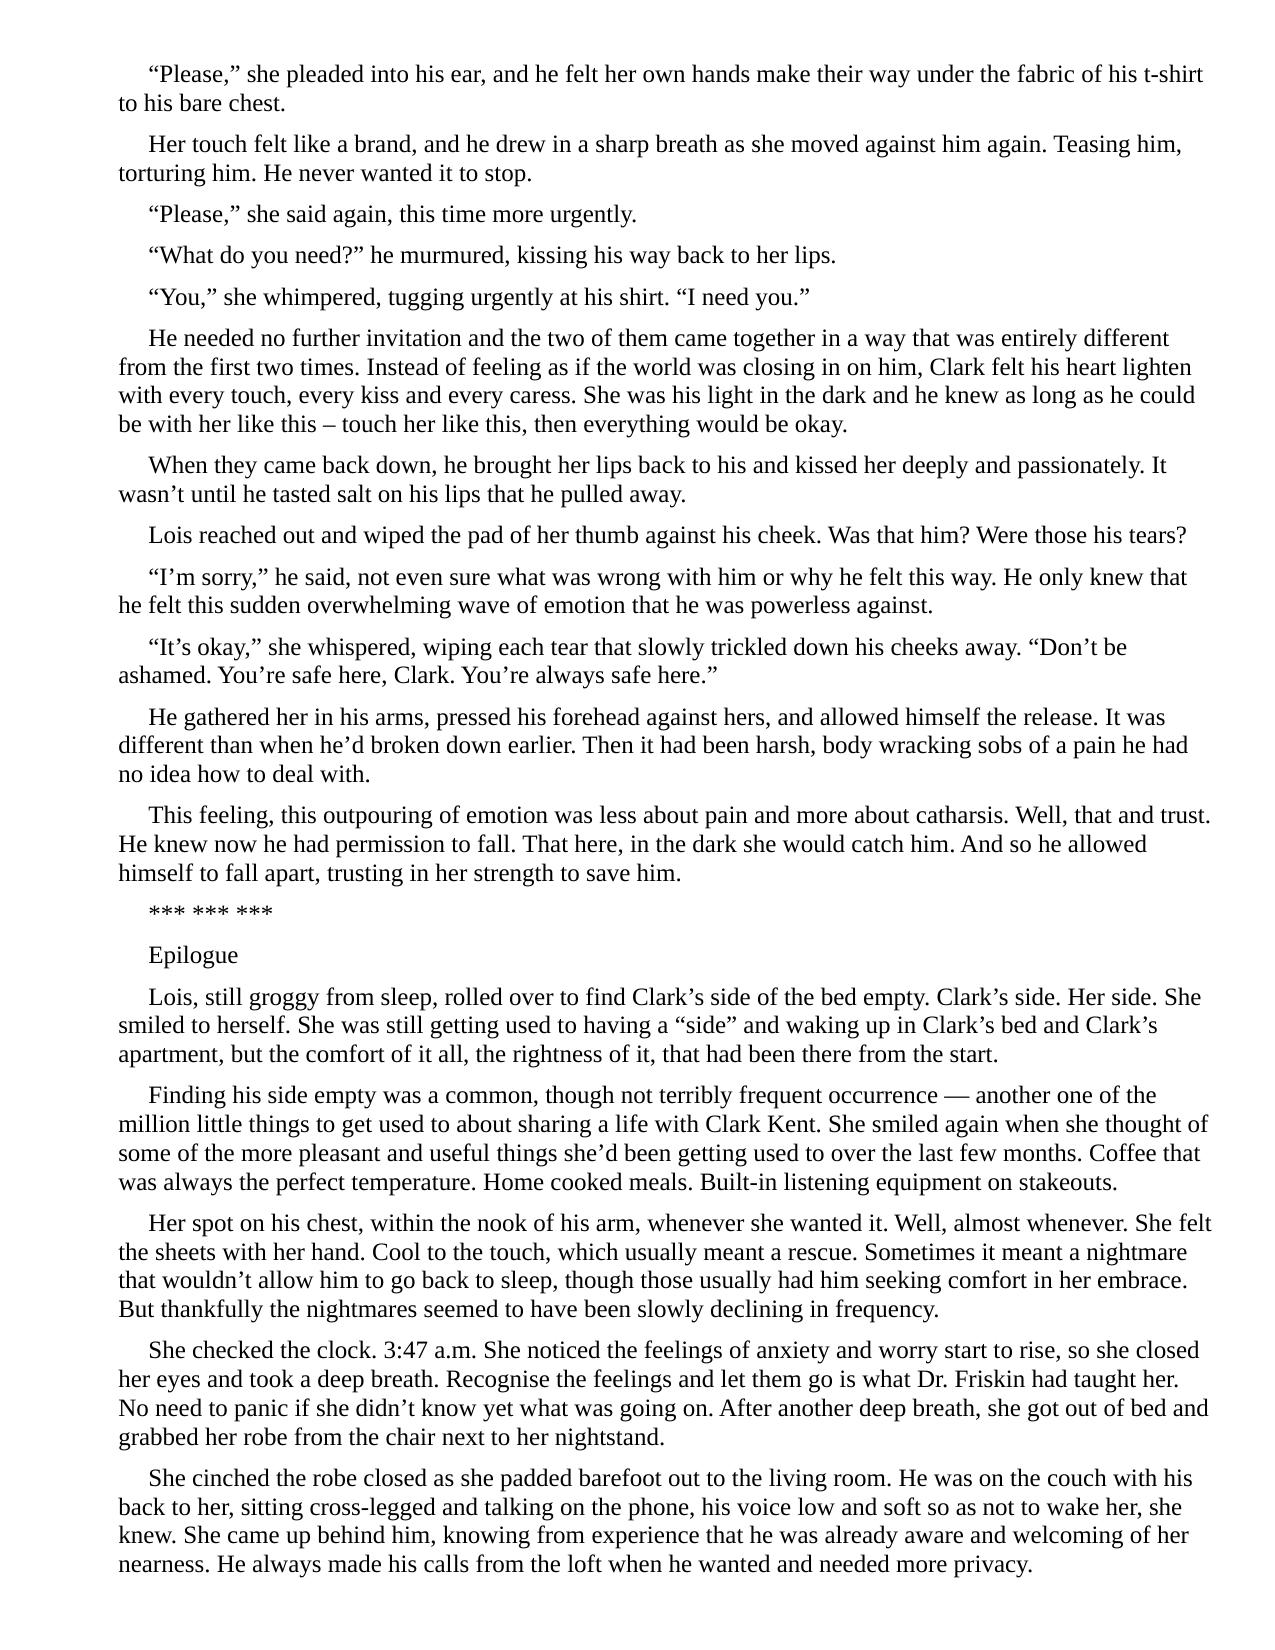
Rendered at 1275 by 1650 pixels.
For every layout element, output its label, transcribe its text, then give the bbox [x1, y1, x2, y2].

text *** *** *** [118, 899, 1216, 928]
text “What do you need?” he murmured, kissing his way back to her lips. [118, 240, 1216, 269]
text “You,” she whimpered, tugging urgently at his shirt. “I need you.” [118, 282, 1216, 310]
text “Please,” she said again, this time more urgently. [118, 199, 1216, 228]
text Her spot on his chest, within the nook of his arm, whenever she wanted it. Well, almost whenever. She felt the sheets with her hand. Cool to the touch, which usually meant a rescue. Sometimes it meant a nightmare that wouldn’t allow him to go back to sleep, though those usually had him seeking comfort in her embrace. But thankfully the nightmares seemed to have been slowly declining in frequency. [118, 1208, 1216, 1323]
text She cinched the robe closed as she padded barefoot out to the living room. He was on the couch with his back to her, sitting cross-legged and talking on the phone, his voice low and soft so as not to wake her, she knew. She came up behind him, knowing from experience that he was already aware and welcoming of her nearness. He always made his calls from the loft when he wanted and needed more privacy. [118, 1463, 1216, 1578]
text This feeling, this outpouring of emotion was less about pain and more about catharsis. Well, that and trust. He knew now he had permission to fall. That here, in the dark she would catch him. And so he allowed himself to fall apart, trusting in her strength to save him. [118, 800, 1216, 887]
text He needed no further invitation and the two of them came together in a way that was entirely different from the first two times. Instead of feeling as if the world was closing in on him, Clark felt his heart lighten with every touch, every kiss and every caress. She was his light in the dark and he knew as long as he could be with her like this – touch her like this, then everything would be okay. [118, 323, 1216, 438]
text Lois, still groggy from sleep, rolled over to find Clark’s side of the bed empty. Clark’s side. Her side. She smiled to herself. She was still getting used to having a “side” and waking up in Clark’s bed and Clark’s apartment, but the comfort of it all, the rightness of it, that had been there from the start. [118, 982, 1216, 1068]
text Finding his side empty was a common, though not terribly frequent occurrence — another one of the million little things to get used to about sharing a life with Clark Kent. She smiled again when she thought of some of the more pleasant and useful things she’d been getting used to over the last few months. Coffee that was always the perfect temperature. Home cooked meals. Built-in listening equipment on stakeouts. [118, 1080, 1216, 1195]
text “It’s okay,” she whispered, wiping each tear that slowly trickled down his cheeks away. “Don’t be ashamed. You’re safe here, Clark. You’re always safe here.” [118, 632, 1216, 689]
text “Please,” she pleaded into his ear, and he felt her own hands make their way under the fabric of his t-shirt to his bare chest. [118, 59, 1216, 117]
text “I’m sorry,” he said, not even sure what was wrong with him or why he felt this way. He only knew that he felt this sudden overwhelming wave of emotion that he was powerless against. [118, 562, 1216, 619]
text Epilogue [118, 940, 1216, 969]
text When they came back down, he brought her lips back to his and kissed her deeply and passionately. It wasn’t until he tasted salt on his lips that he pulled away. [118, 450, 1216, 508]
text She checked the clock. 3:47 a.m. She noticed the feelings of anxiety and worry start to rise, so she closed her eyes and took a deep breath. Recognise the feelings and let them go is what Dr. Friskin had taught her. No need to panic if she didn’t know yet what was going on. After another deep breath, she got out of bed and grabbed her robe from the chair next to her nightstand. [118, 1335, 1216, 1450]
text He gathered her in his arms, pressed his forehead against hers, and allowed himself the release. It was different than when he’d broken down earlier. Then it had been harsh, body wracking sobs of a pain he had no idea how to deal with. [118, 702, 1216, 788]
text Her touch felt like a brand, and he drew in a sharp breath as she moved against him again. Teasing him, torturing him. He never wanted it to stop. [118, 129, 1216, 187]
text Lois reached out and wiped the pad of her thumb against his cheek. Was that him? Were those his tears? [118, 520, 1216, 549]
